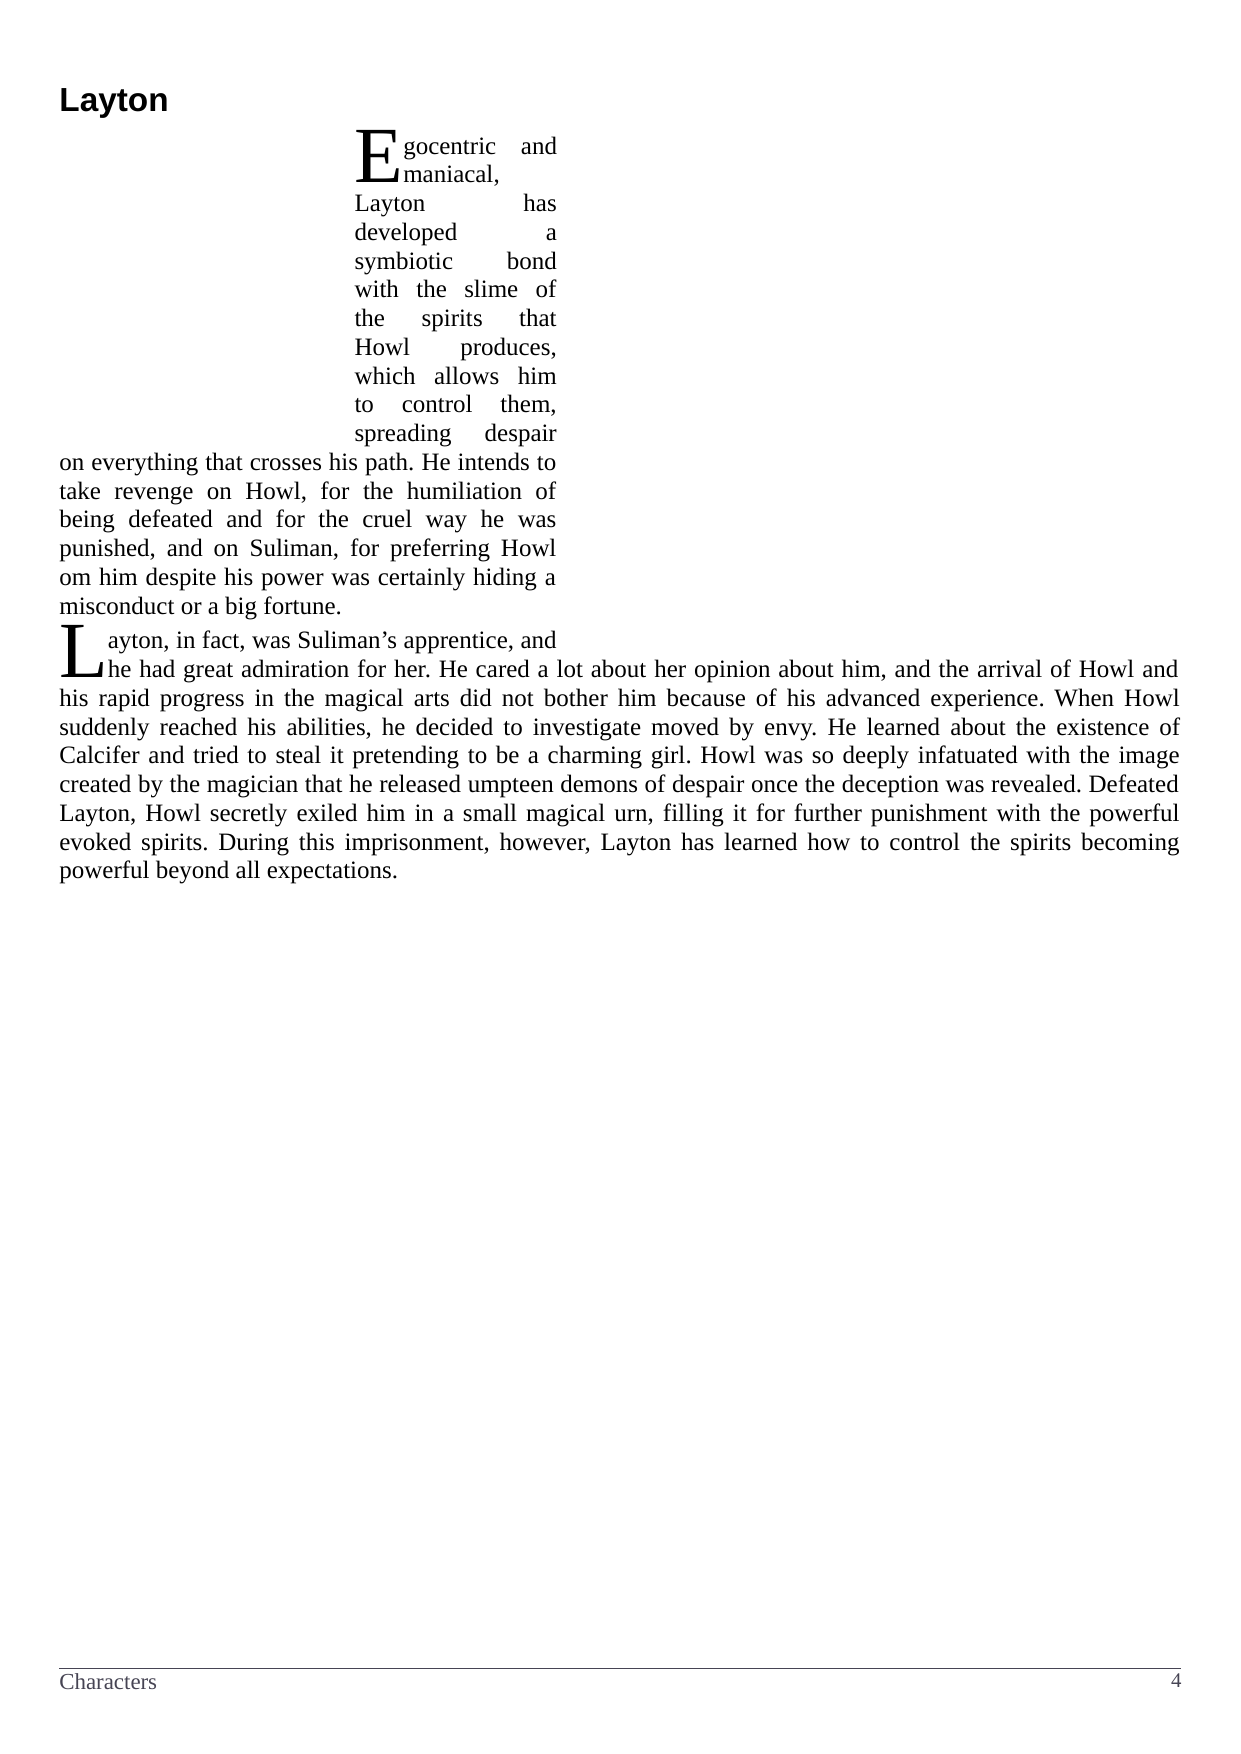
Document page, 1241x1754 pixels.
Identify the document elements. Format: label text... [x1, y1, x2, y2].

subtitle Layton [59, 80, 1181, 118]
text Layton, in fact, was Suliman’s apprentice, and he had great admiration for her. He cared a lot about her opinion about him, and the arrival of Howl and his rapid progress in the magical arts did not bother him because of his advanced experience. When Howl suddenly reached his abilities, he decided to investigate moved by envy. He learned about the existence of Calcifer and tried to steal it pretending to be a charming girl. Howl was so deeply infatuated with the image created by the magician that he released umpteen demons of despair once the deception was revealed. Defeated Layton, Howl secretly exiled him in a small magical urn, filling it for further punishment with the powerful evoked spirits. During this imprisonment, however, Layton has learned how to control the spirits becoming powerful beyond all expectations. [59, 626, 1181, 884]
text Egocentric and maniacal, Layton has developed a symbiotic bond with the slime of the spirits that Howl produces, which allows him to control them, spreading despair on everything that crosses his path. He intends to take revenge on Howl, for the humiliation of being defeated and for the cruel way he was punished, and on Suliman, for preferring Howl om him despite his power was certainly hiding a misconduct or a big fortune. [59, 131, 1181, 619]
